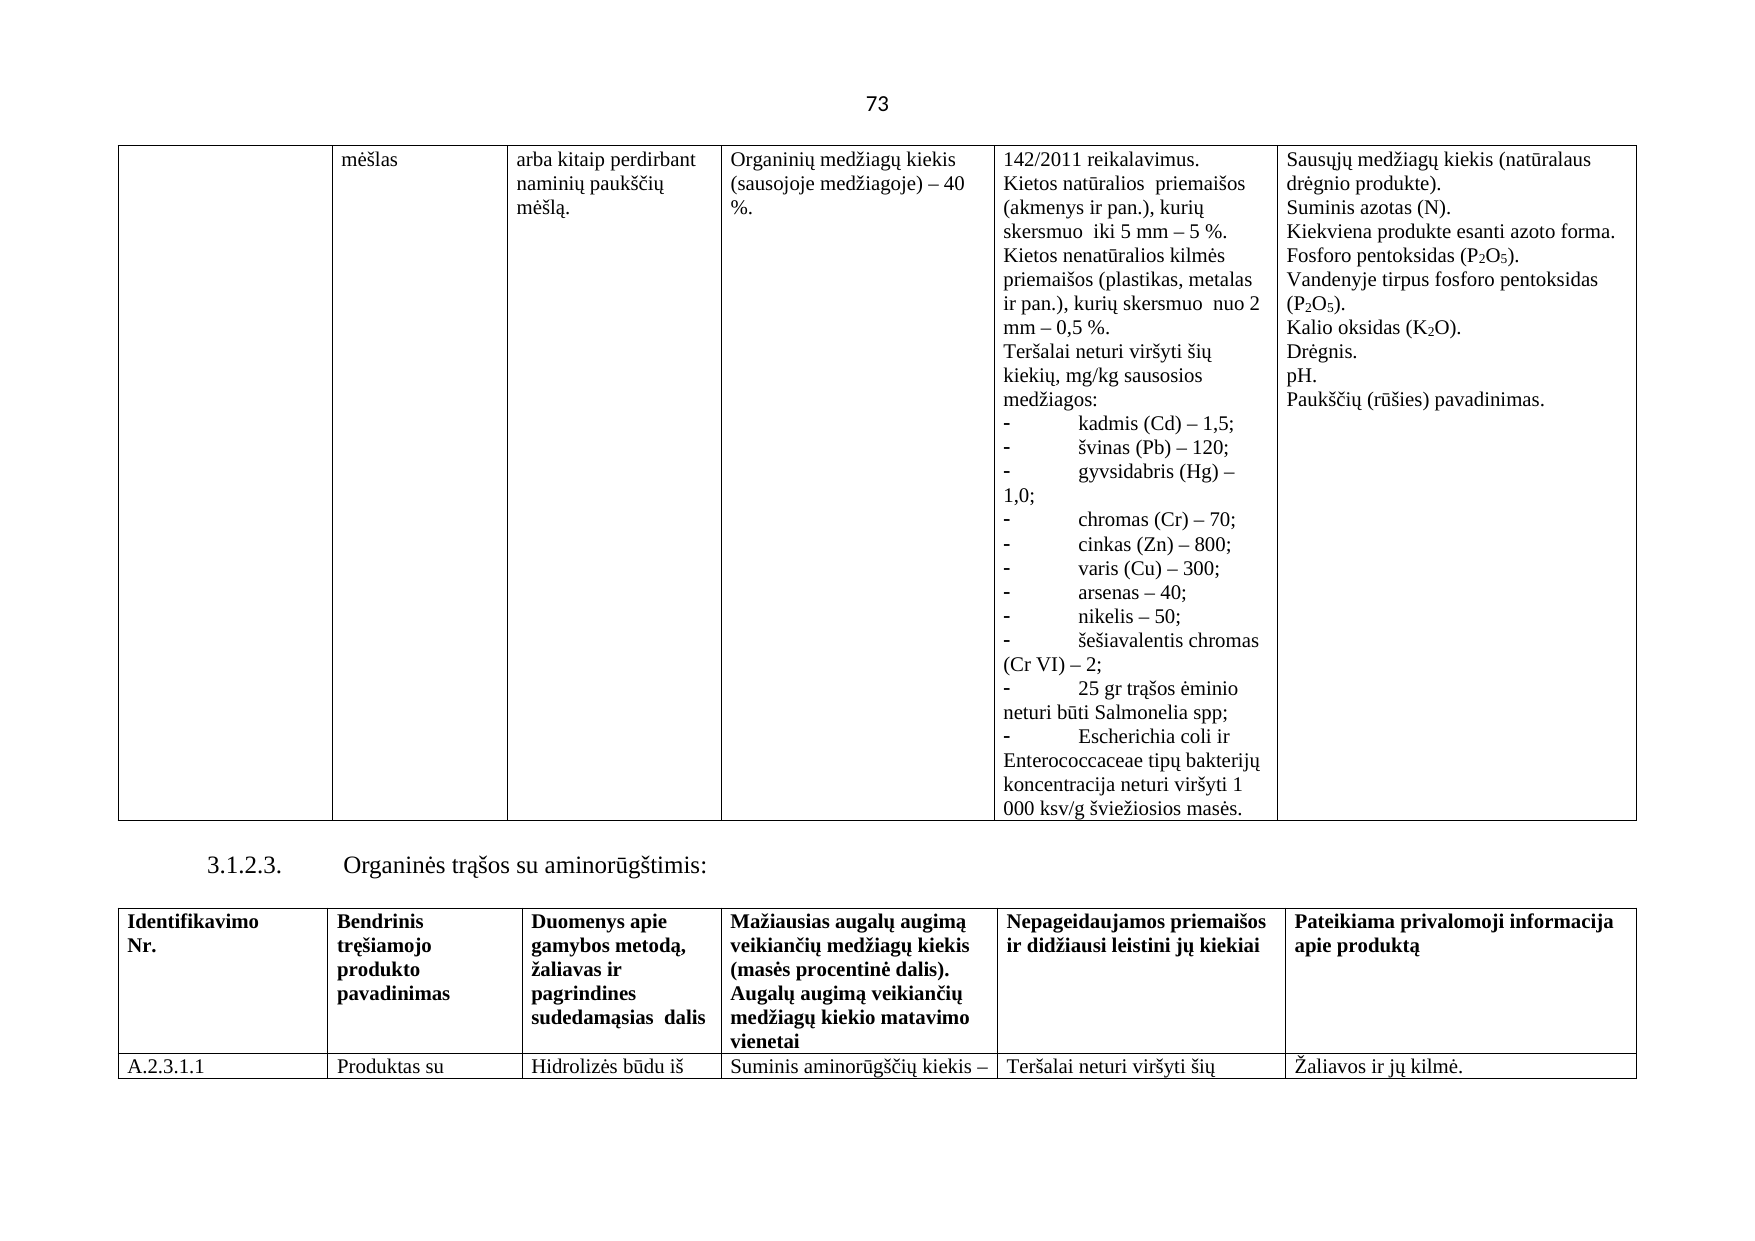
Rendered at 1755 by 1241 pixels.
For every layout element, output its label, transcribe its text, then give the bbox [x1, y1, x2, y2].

table_header Mažiausias augalų augimą veikiančių medžiagų kiekis (masės procentinė dalis). Augalų augimą veikiančių medžiagų kiekio matavimo vienetai [722, 909, 997, 1053]
table_cell 142/2011 reikalavimus. Kietos natūralios priemaišos (akmenys ir pan.), kurių skersmuo iki 5 mm – 5 %. Kietos nenatūralios kilmės priemaišos (plastikas, metalas ir pan.), kurių skersmuo nuo 2 mm – 0,5 %. Teršalai neturi viršyti šių kiekių, mg/kg sausosios medžiagos:  kadmis (Cd) – 1,5;  švinas (Pb) – 120;  gyvsidabris (Hg) – 1,0;  chromas (Cr) – 70;  cinkas (Zn) – 800;  varis (Cu) – 300;  arsenas – 40;  nikelis – 50;  šešiavalentis chromas (Cr VI) – 2;  25 gr trąšos ėminio neturi būti Salmonelia spp;  Escherichia coli ir Enterococcaceae tipų bakterijų koncentracija neturi viršyti 1 000 ksv/g šviežiosios masės. [995, 146, 1277, 820]
table_cell Teršalai neturi viršyti šių [998, 1054, 1285, 1078]
table_cell Suminis aminorūgščių kiekis – [722, 1054, 997, 1078]
table_cell Sausųjų medžiagų kiekis (natūralaus drėgnio produkte). Suminis azotas (N). Kiekviena produkte esanti azoto forma. Fosforo pentoksidas (P2O5). Vandenyje tirpus fosforo pentoksidas (P2O5). Kalio oksidas (K2O). Drėgnis. pH. Paukščių (rūšies) pavadinimas. [1278, 146, 1636, 820]
table_header Nepageidaujamos priemaišos ir didžiausi leistini jų kiekiai [998, 909, 1285, 1053]
table_cell [119, 146, 332, 820]
table_cell A.2.3.1.1 [119, 1054, 327, 1078]
table_cell Hidrolizės būdu iš [523, 1054, 721, 1078]
table_cell Produktas su [328, 1054, 522, 1078]
table_cell mėšlas [333, 146, 507, 820]
table_cell arba kitaip perdirbant naminių paukščių mėšlą. [508, 146, 721, 820]
table_header Identifikavimo Nr. [119, 909, 327, 1053]
text 3.1.2.3. Organinės trąšos su aminorūgštimis: [193, 850, 1636, 879]
table_header Duomenys apie gamybos metodą, žaliavas ir pagrindines sudedamąsias dalis [523, 909, 721, 1053]
table_cell Žaliavos ir jų kilmė. [1286, 1054, 1636, 1078]
table_cell Organinių medžiagų kiekis (sausojoje medžiagoje) – 40 %. [722, 146, 994, 820]
table_header Bendrinis tręšiamojo produkto pavadinimas [328, 909, 522, 1053]
table_header Pateikiama privalomoji informacija apie produktą [1286, 909, 1636, 1053]
